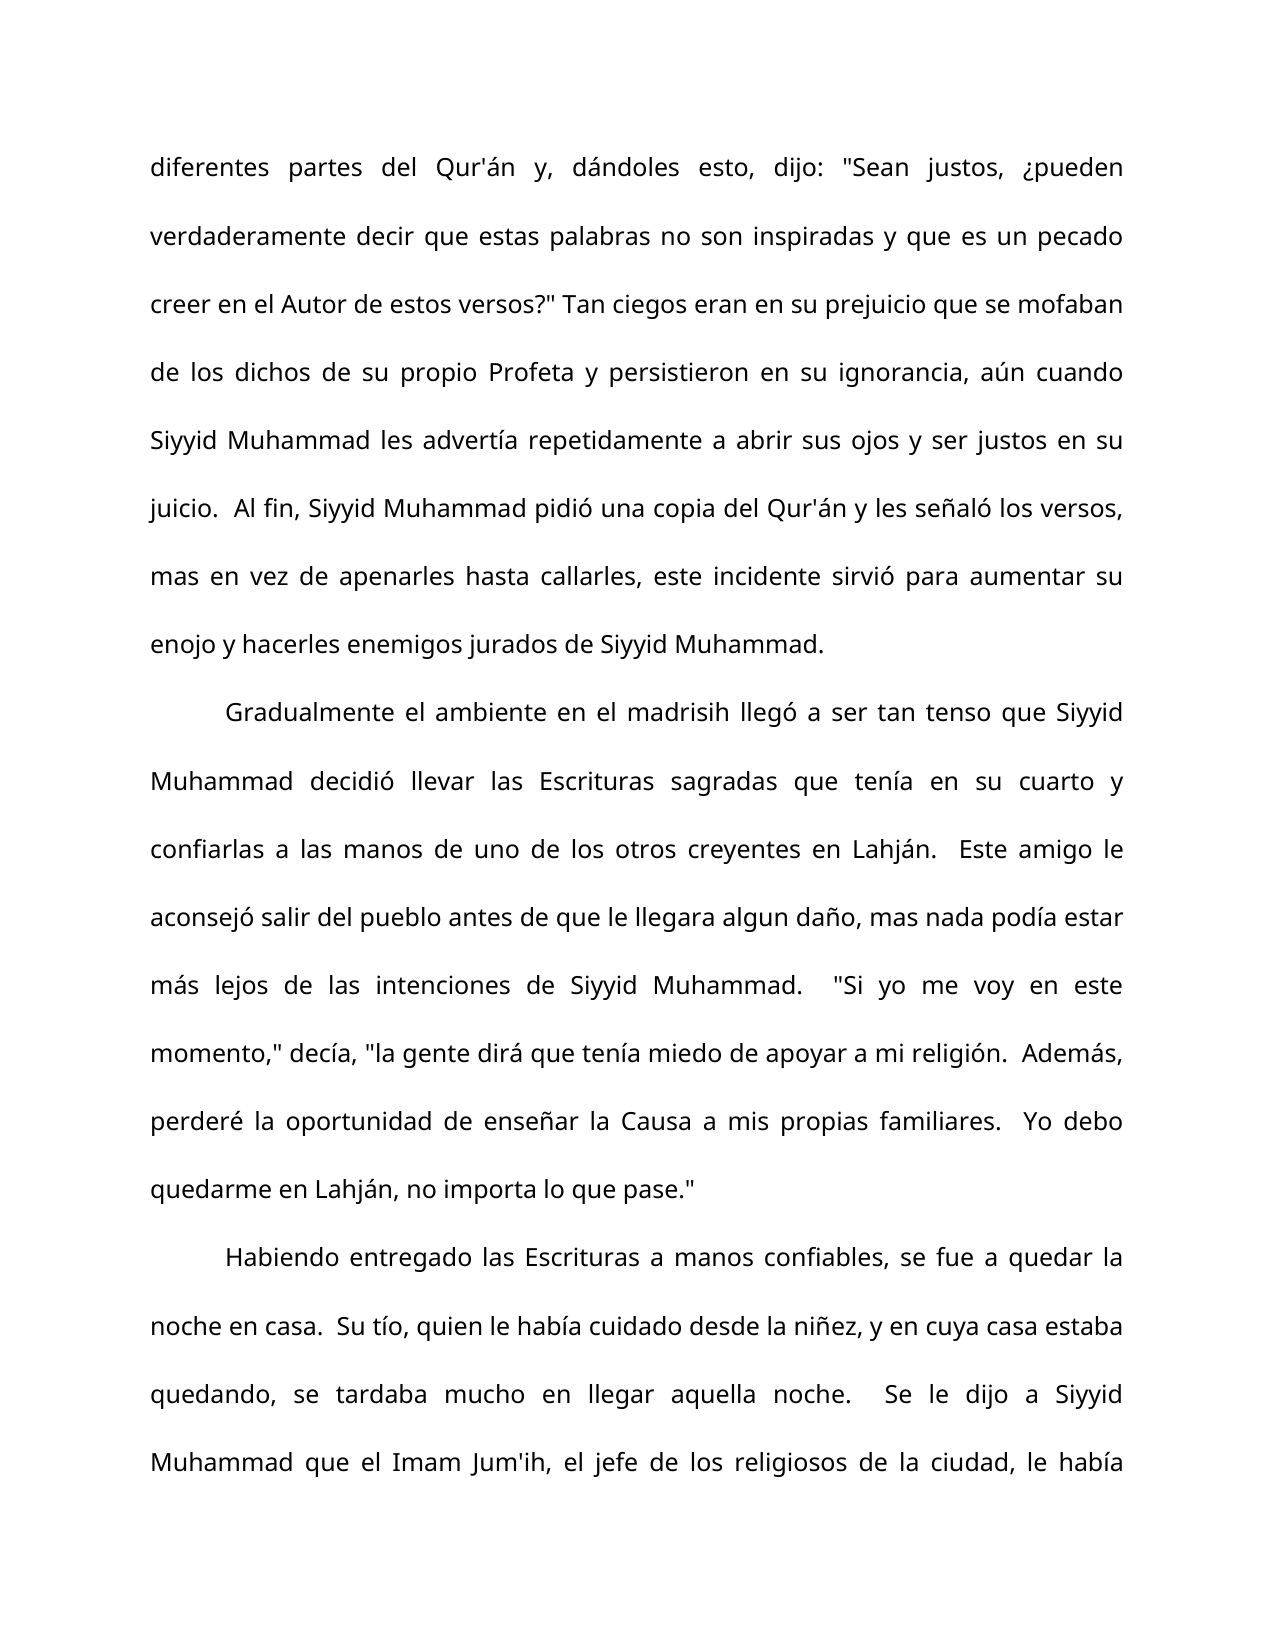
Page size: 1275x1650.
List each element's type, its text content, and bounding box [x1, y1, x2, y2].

text diferentes partes del Qur'án y, dándoles esto, dijo: "Sean justos, ¿pueden verdaderamente decir que estas palabras no son inspiradas y que es un pecado creer en el Autor de estos versos?" Tan ciegos eran en su prejuicio que se mofaban de los dichos de su propio Profeta y persistieron en su ignorancia, aún cuando Siyyid Muhammad les advertía repetidamente a abrir sus ojos y ser justos en su juicio. Al fin, Siyyid Muhammad pidió una copia del Qur'án y les señaló los versos, mas en vez de apenarles hasta callarles, este incidente sirvió para aumentar su enojo y hacerles enemigos jurados de Siyyid Muhammad. [150, 150, 1125, 661]
text Habiendo entregado las Escrituras a manos confiables, se fue a quedar la noche en casa. Su tío, quien le había cuidado desde la niñez, y en cuya casa estaba quedando, se tardaba mucho en llegar aquella noche. Se le dijo a Siyyid Muhammad que el Imam Jum'ih, el jefe de los religiosos de la ciudad, le había [150, 1240, 1125, 1478]
text Gradualmente el ambiente en el madrisih llegó a ser tan tenso que Siyyid Muhammad decidió llevar las Escrituras sagradas que tenía en su cuarto y confiarlas a las manos de uno de los otros creyentes en Lahján. Este amigo le aconsejó salir del pueblo antes de que le llegara algun daño, mas nada podía estar más lejos de las intenciones de Siyyid Muhammad. "Si yo me voy en este momento," decía, "la gente dirá que tenía miedo de apoyar a mi religión. Además, perderé la oportunidad de enseñar la Causa a mis propias familiares. Yo debo quedarme en Lahján, no importa lo que pase." [150, 695, 1125, 1206]
